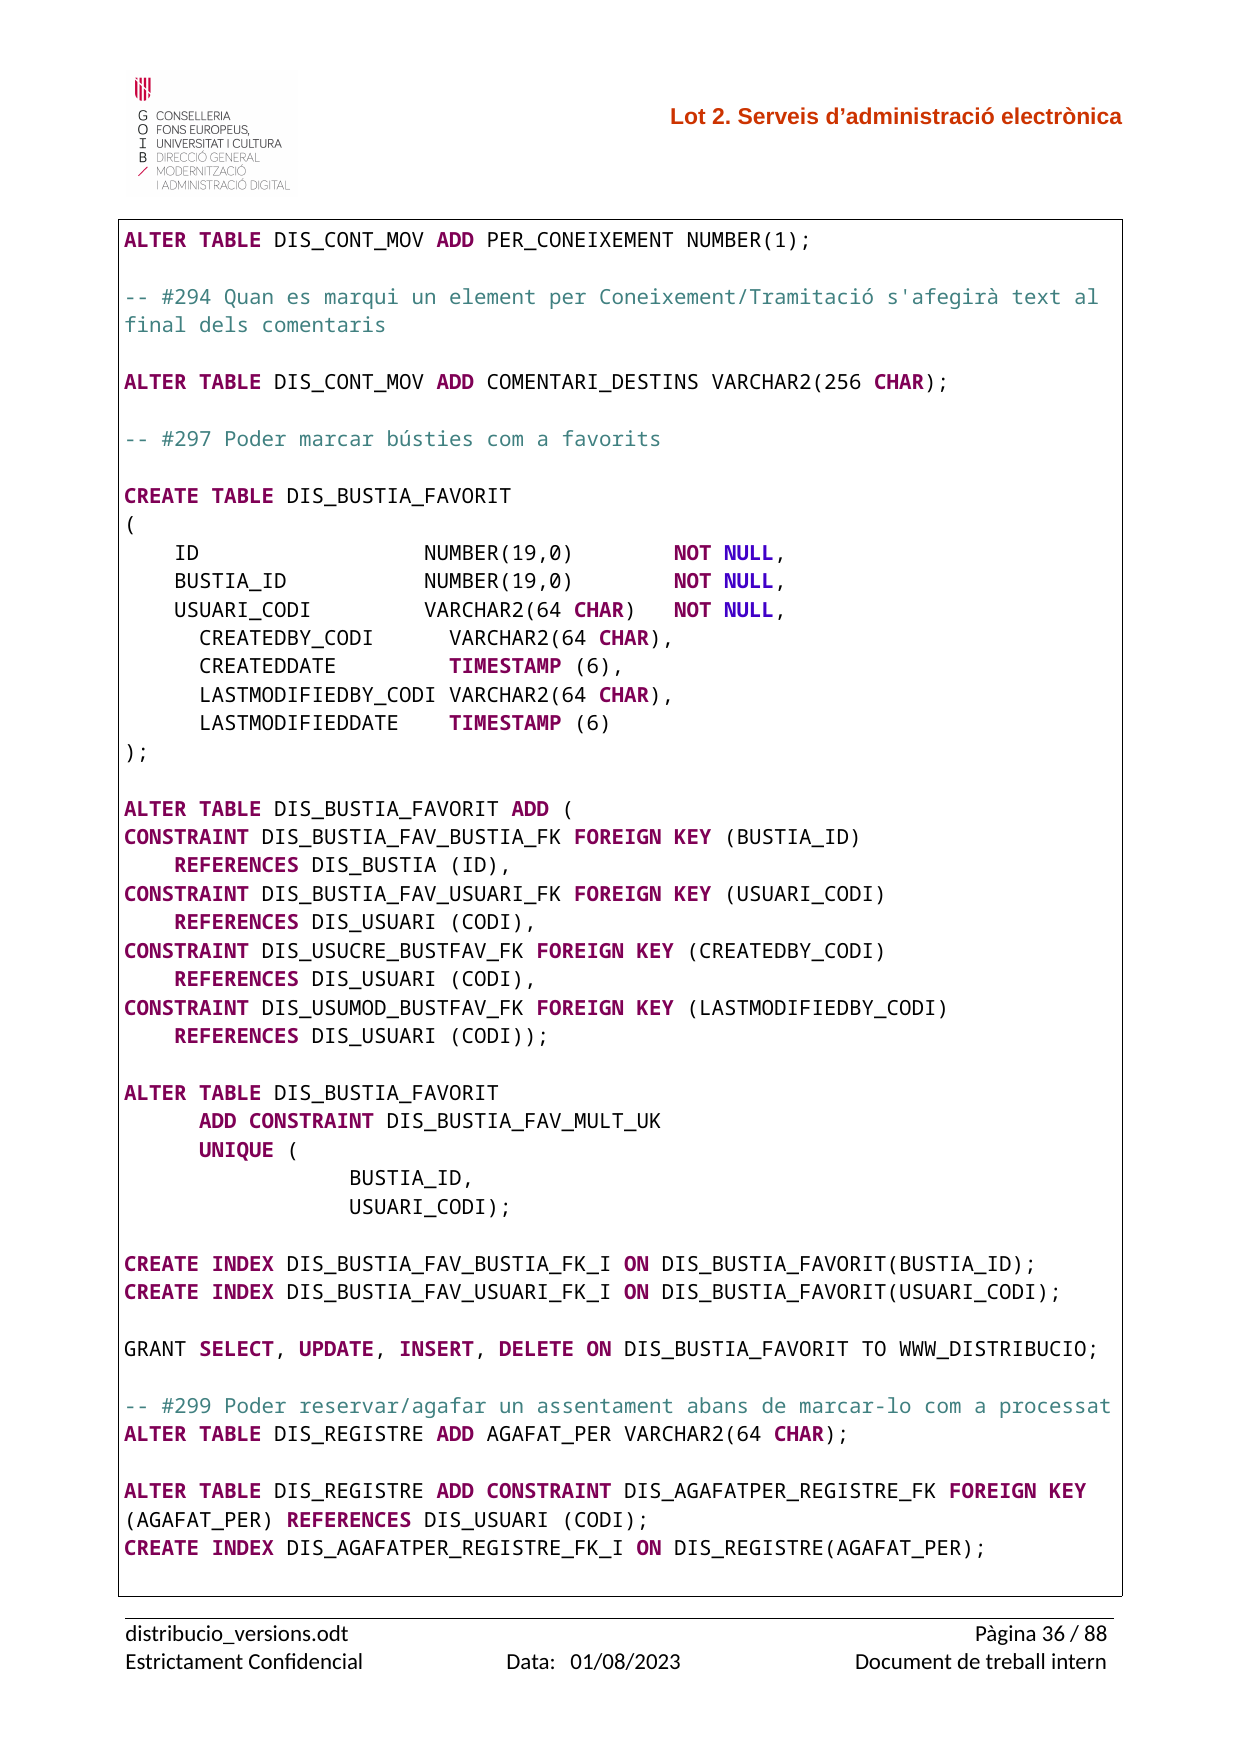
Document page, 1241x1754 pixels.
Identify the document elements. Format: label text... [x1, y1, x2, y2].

table_header ALTER TABLE DIS_CONT_MOV ADD PER_CONEIXEMENT NUMBER(1); -- #294 Quan es marqui un element per Coneixement/Tramitació s'afegirà text al final dels comentaris ALTER TABLE DIS_CONT_MOV ADD COMENTARI_DESTINS VARCHAR2(256 CHAR); -- #297 Poder marcar bústies com a favorits CREATE TABLE DIS_BUSTIA_FAVORIT ( ID NUMBER(19,0) NOT NULL, BUSTIA_ID NUMBER(19,0) NOT NULL, USUARI_CODI VARCHAR2(64 CHAR) NOT NULL, CREATEDBY_CODI VARCHAR2(64 CHAR), CREATEDDATE TIMESTAMP (6), LASTMODIFIEDBY_CODI VARCHAR2(64 CHAR), LASTMODIFIEDDATE TIMESTAMP (6) ); ALTER TABLE DIS_BUSTIA_FAVORIT ADD ( CONSTRAINT DIS_BUSTIA_FAV_BUSTIA_FK FOREIGN KEY (BUSTIA_ID) REFERENCES DIS_BUSTIA (ID), CONSTRAINT DIS_BUSTIA_FAV_USUARI_FK FOREIGN KEY (USUARI_CODI) REFERENCES DIS_USUARI (CODI), CONSTRAINT DIS_USUCRE_BUSTFAV_FK FOREIGN KEY (CREATEDBY_CODI) REFERENCES DIS_USUARI (CODI), CONSTRAINT DIS_USUMOD_BUSTFAV_FK FOREIGN KEY (LASTMODIFIEDBY_CODI) REFERENCES DIS_USUARI (CODI)); ALTER TABLE DIS_BUSTIA_FAVORIT ADD CONSTRAINT DIS_BUSTIA_FAV_MULT_UK UNIQUE ( BUSTIA_ID, USUARI_CODI); CREATE INDEX DIS_BUSTIA_FAV_BUSTIA_FK_I ON DIS_BUSTIA_FAVORIT(BUSTIA_ID); CREATE INDEX DIS_BUSTIA_FAV_USUARI_FK_I ON DIS_BUSTIA_FAVORIT(USUARI_CODI); GRANT SELECT, UPDATE, INSERT, DELETE ON DIS_BUSTIA_FAVORIT TO WWW_DISTRIBUCIO; -- #299 Poder reservar/agafar un assentament abans de marcar-lo com a processat ALTER TABLE DIS_REGISTRE ADD AGAFAT_PER VARCHAR2(64 CHAR); ALTER TABLE DIS_REGISTRE ADD CONSTRAINT DIS_AGAFATPER_REGISTRE_FK FOREIGN KEY (AGAFAT_PER) REFERENCES DIS_USUARI (CODI); CREATE INDEX DIS_AGAFATPER_REGISTRE_FK_I ON DIS_REGISTRE(AGAFAT_PER); [119, 220, 1122, 1596]
picture [126, 70, 299, 197]
